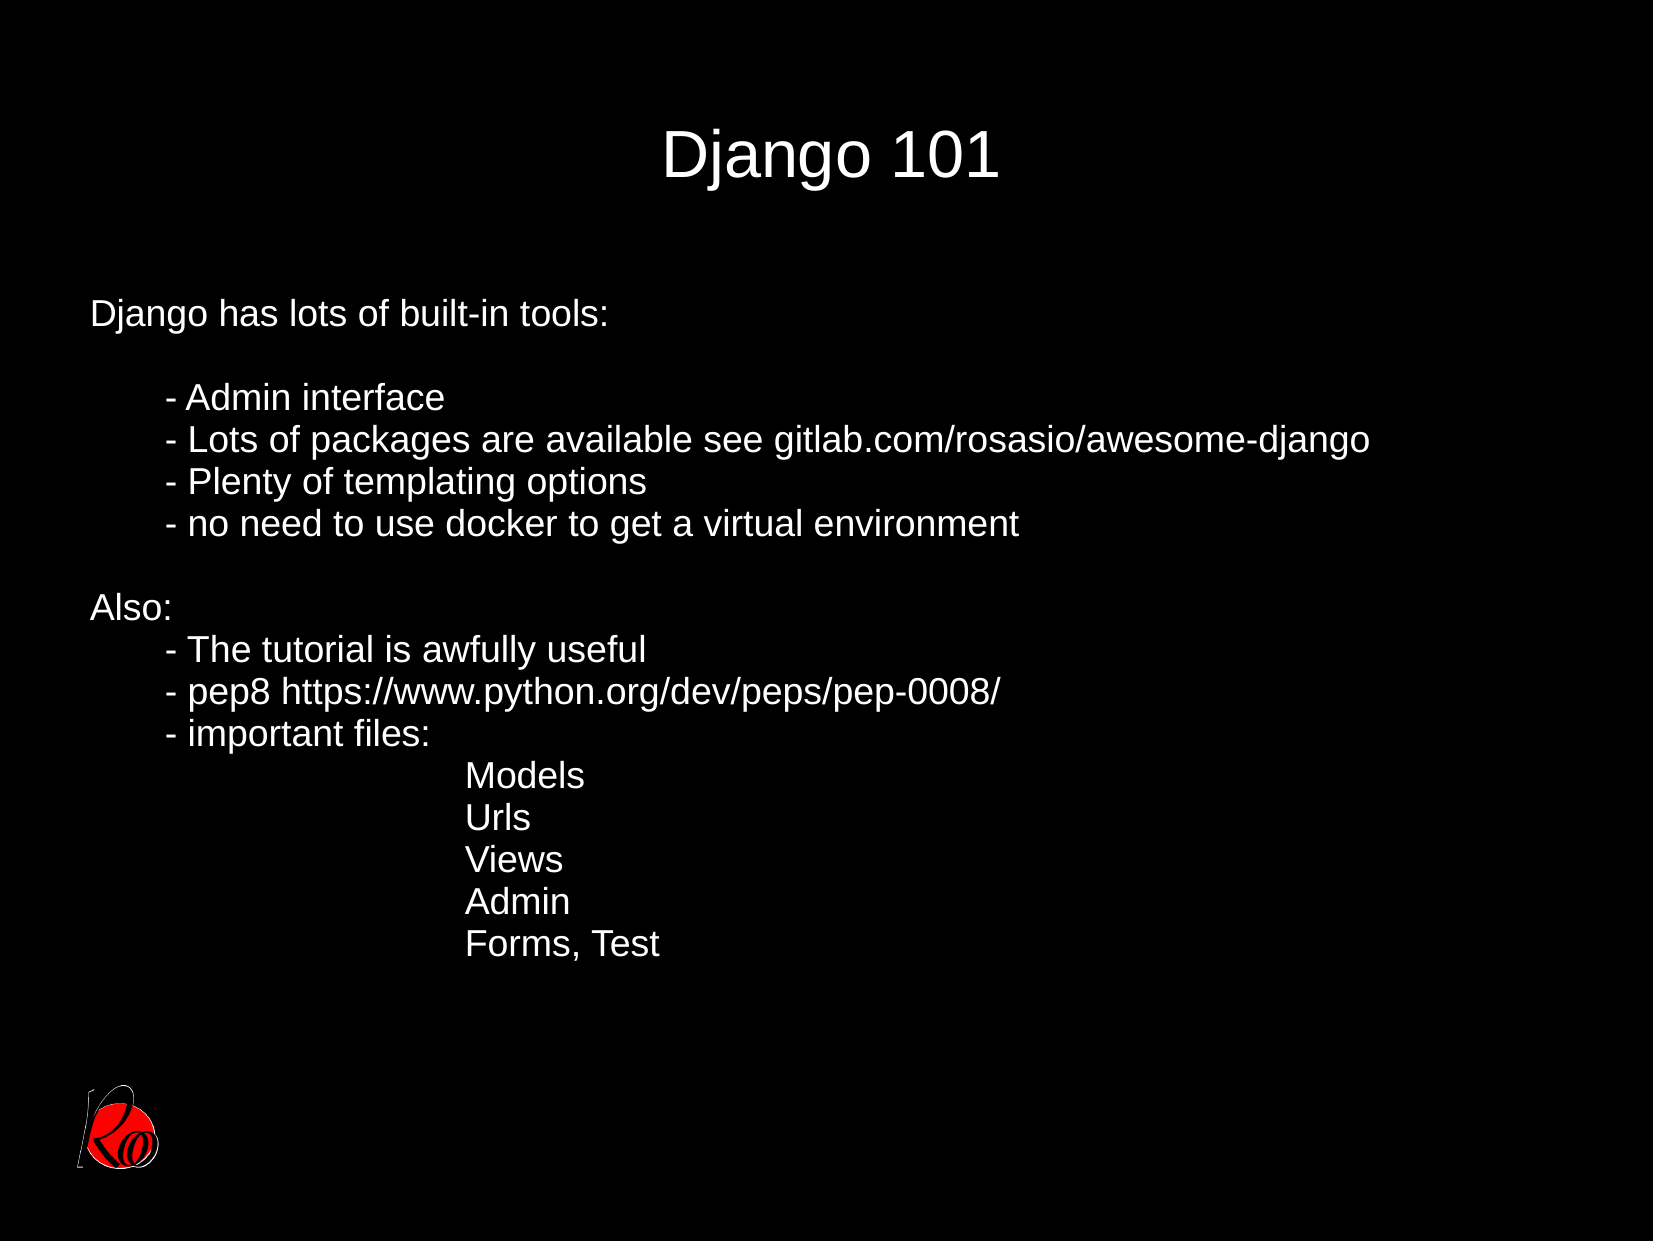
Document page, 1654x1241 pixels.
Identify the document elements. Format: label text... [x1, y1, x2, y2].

subtitle Django 101 [87, 75, 1576, 235]
picture [75, 1085, 159, 1171]
text_box Django has lots of built-in tools: - Admin interface - Lots of packages are available see gitlab.com/rosasio/awesome-django - Plenty of templating options - no need to use docker to get a virtual environment Also: - The tutorial is awfully useful - pep8 https://www.python.org/dev/peps/pep-0008/ - important files: Models Urls Views Admin Forms, Test [75, 285, 1561, 1066]
